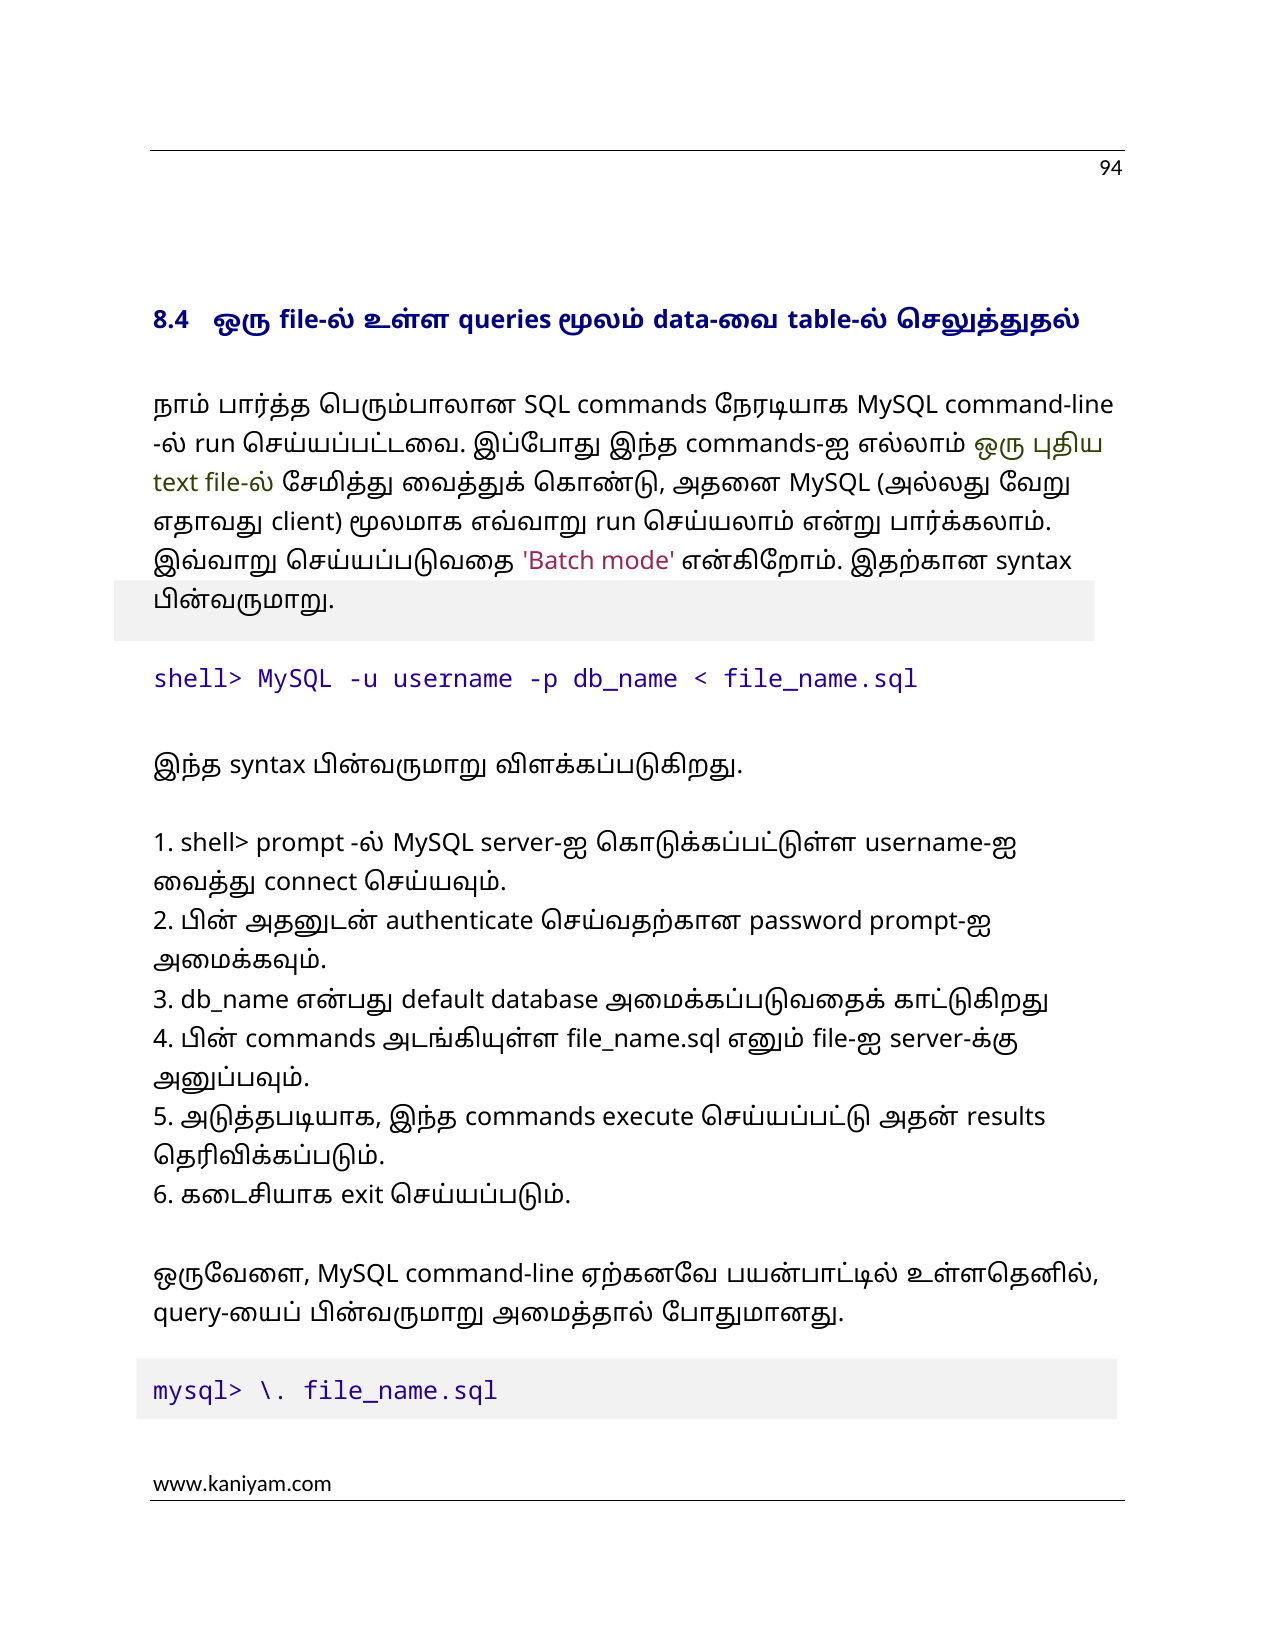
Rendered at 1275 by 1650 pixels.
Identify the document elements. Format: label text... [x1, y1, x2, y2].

text இந்த syntax பின்வருமாறு விளக்கப்படுகிறது. [153, 746, 1122, 780]
text shell> MySQL -u username -p db_name < file_name.sql [153, 661, 1122, 694]
text நாம் பார்த்த பெரும்பாலான SQL commands நேரடியாக MySQL command-line -ல் run செய்யப்பட்டவை. இப்போது இந்த commands-ஐ எல்லாம் ஒரு புதிய text file-ல் சேமித்து வைத்துக் கொண்டு, அதனை MySQL (அல்லது வேறு எதாவது client) மூலமாக எவ்வாறு run செய்யலாம் என்று பார்க்கலாம். இவ்வாறு செய்யப்படுவதை 'Batch mode' என்கிறோம். இதற்கான syntax பின்வருமாறு. [153, 347, 1122, 655]
text 6. கடைசியாக exit செய்யப்படும். ஒருவேளை, MySQL command-line ஏற்கனவே பயன்பாட்டில் உள்ளதெனில், query-யைப் பின்வருமாறு அமைத்தால் போதுமானது. [153, 1177, 1122, 1329]
subtitle ஒரு file-ல் உள்ள queries மூலம் data-வை table-ல் செலுத்துதல் [153, 302, 1122, 336]
text 1. shell> prompt -ல் MySQL server-ஐ கொடுக்கப்பட்டுள்ள username-ஐ வைத்து connect செய்யவும். 2. பின் அதனுடன் authenticate செய்வதற்கான password prompt-ஐ அமைக்கவும். 3. db_name என்பது default database அமைக்கப்படுவதைக் காட்டுகிறது 4. பின் commands அடங்கியுள்ள file_name.sql எனும் file-ஐ server-க்கு அனுப்பவும். 5. அடுத்தபடியாக, இந்த commands execute செய்யப்பட்டு அதன் results தெரிவிக்கப்படும். [153, 824, 1122, 1172]
